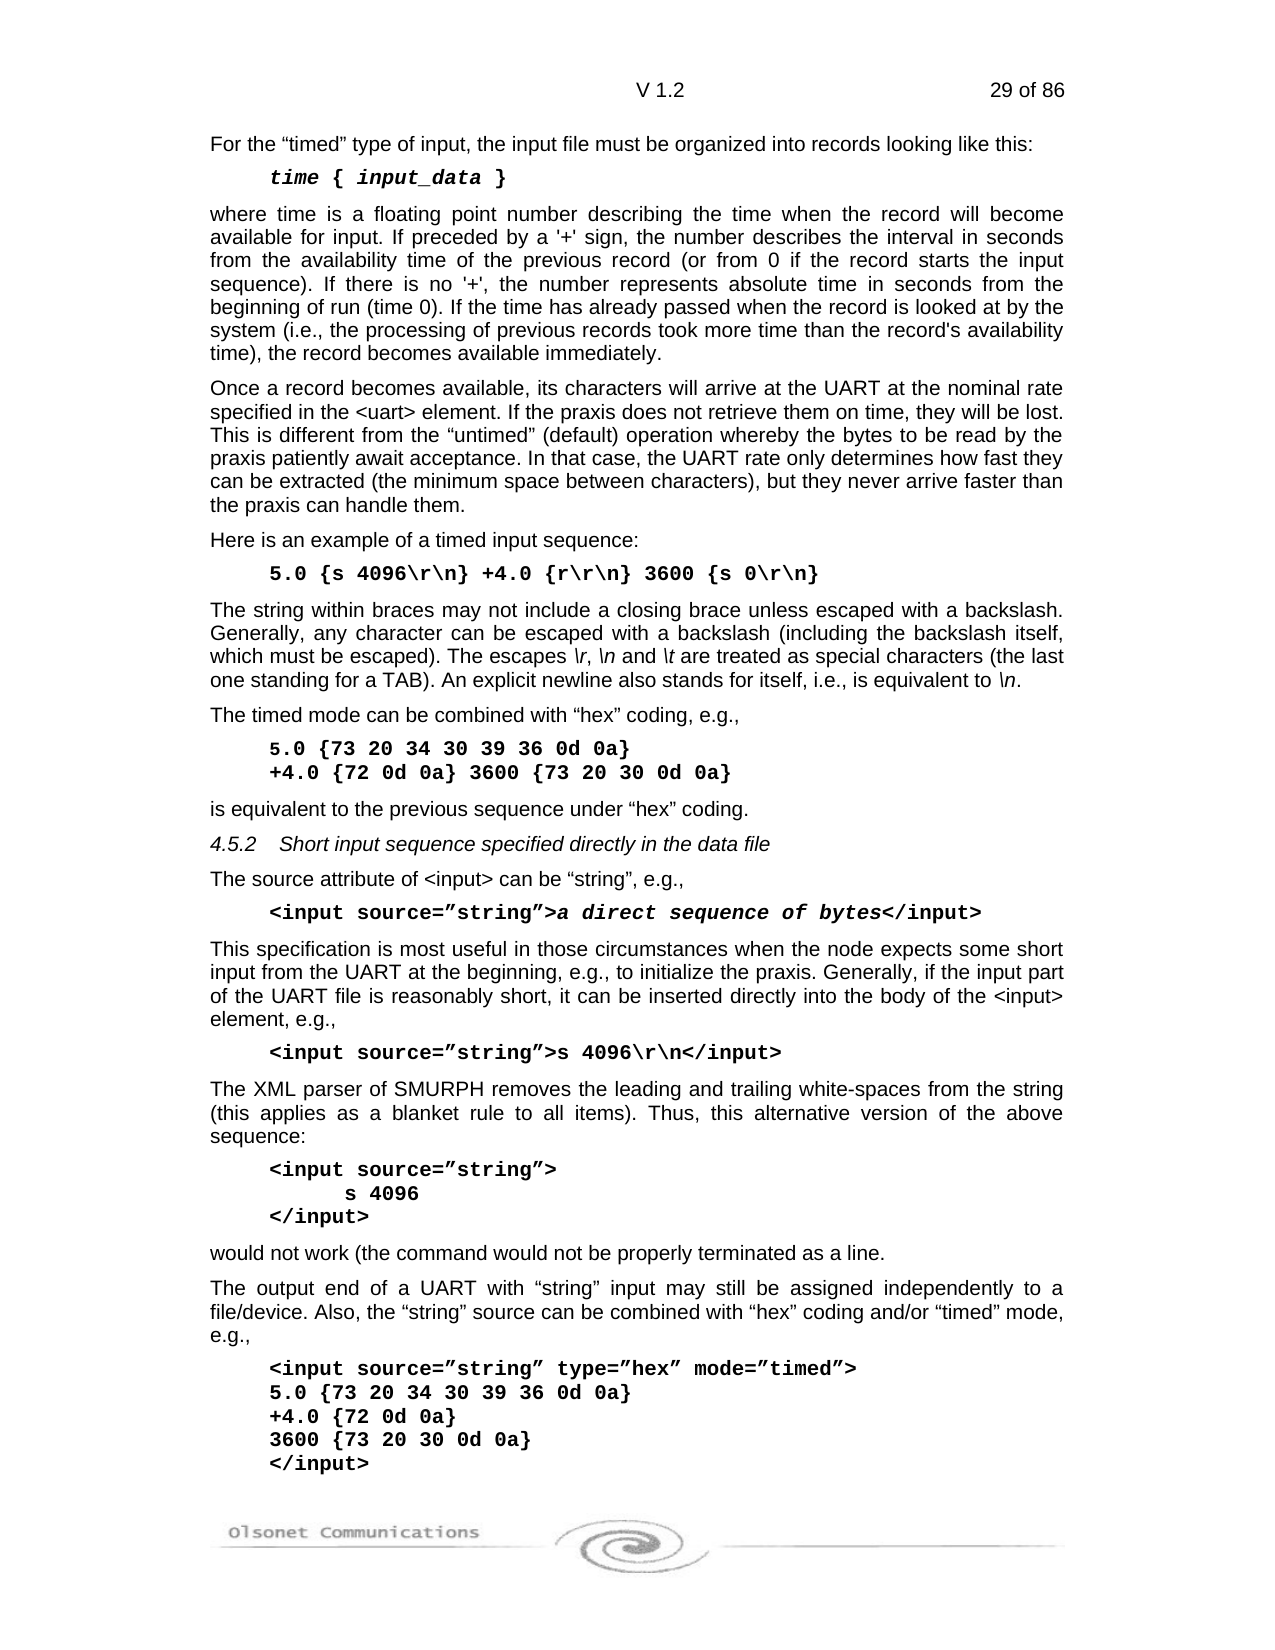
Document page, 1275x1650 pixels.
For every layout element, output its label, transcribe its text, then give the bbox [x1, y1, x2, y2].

text <input source=”string”>s 4096\r\n</input> [269, 1042, 1065, 1066]
text 5.0 {73 20 34 30 39 36 0d 0a} [269, 1382, 1065, 1406]
text For the “timed” type of input, the input file must be organized into records looking like this: [210, 132, 1065, 155]
text <input source=”string”>a direct sequence of bytes</input> [269, 902, 1065, 926]
text The output end of a UART with “string” input may still be assigned independently to a file/device. Also, the “string” source can be combined with “hex” coding and/or “timed” mode, e.g., [210, 1277, 1065, 1347]
text Here is an example of a timed input sequence: [210, 528, 1065, 551]
text s 4096 [269, 1183, 1065, 1207]
text The source attribute of <input> can be “string”, e.g., [210, 867, 1065, 891]
text would not work (the command would not be properly terminated as a line. [210, 1242, 1065, 1265]
text The string within braces may not include a closing brace unless escaped with a backslash. Generally, any character can be escaped with a backslash (including the backslash itself, which must be escaped). The escapes \r, \n and \t are treated as special characters (the last one standing for a TAB). An explicit newline also stands for itself, i.e., is equivalent to \n. [210, 598, 1065, 691]
text where time is a floating point number describing the time when the record will become available for input. If preceded by a '+' sign, the number describes the interval in seconds from the availability time of the previous record (or from 0 if the record starts the input sequence). If there is no '+', the number represents absolute time in seconds from the beginning of run (time 0). If the time has already passed when the record is looked at by the system (i.e., the processing of previous records took more time than the record's availability time), the record becomes available immediately. [210, 203, 1065, 365]
text 5.0 {73 20 34 30 39 36 0d 0a} [269, 738, 1065, 762]
text <input source=”string” type=”hex” mode=”timed”> [269, 1358, 1065, 1382]
picture [210, 1504, 1065, 1596]
subtitle Short input sequence specified directly in the data file [210, 832, 1065, 856]
text time { input_data } [269, 167, 1065, 191]
text Once a record becomes available, its characters will arrive at the UART at the nominal rate specified in the <uart> element. If the praxis does not retrieve them on time, they will be lost. This is different from the “untimed” (default) operation whereby the bytes to be read by the praxis patiently await acceptance. In that case, the UART rate only determines how fast they can be extracted (the minimum space between characters), but they never arrive faster than the praxis can handle them. [210, 377, 1065, 516]
text The XML parser of SMURPH removes the leading and trailing white-spaces from the string (this applies as a blanket rule to all items). Thus, this alternative version of the above sequence: [210, 1078, 1065, 1147]
text </input> [269, 1453, 1065, 1477]
text </input> [269, 1207, 1065, 1230]
text This specification is most useful in those circumstances when the node expects some short input from the UART at the beginning, e.g., to initialize the praxis. Generally, if the input part of the UART file is reasonably short, it can be inserted directly into the body of the <input> element, e.g., [210, 938, 1065, 1031]
text is equivalent to the previous sequence under “hex” coding. [210, 797, 1065, 821]
text 3600 {73 20 30 0d 0a} [269, 1429, 1065, 1453]
text The timed mode can be combined with “hex” coding, e.g., [210, 703, 1065, 726]
text <input source=”string”> [269, 1159, 1065, 1183]
text +4.0 {72 0d 0a} 3600 {73 20 30 0d 0a} [269, 762, 1065, 786]
text +4.0 {72 0d 0a} [269, 1406, 1065, 1429]
text 5.0 {s 4096\r\n} +4.0 {r\r\n} 3600 {s 0\r\n} [269, 563, 1065, 587]
